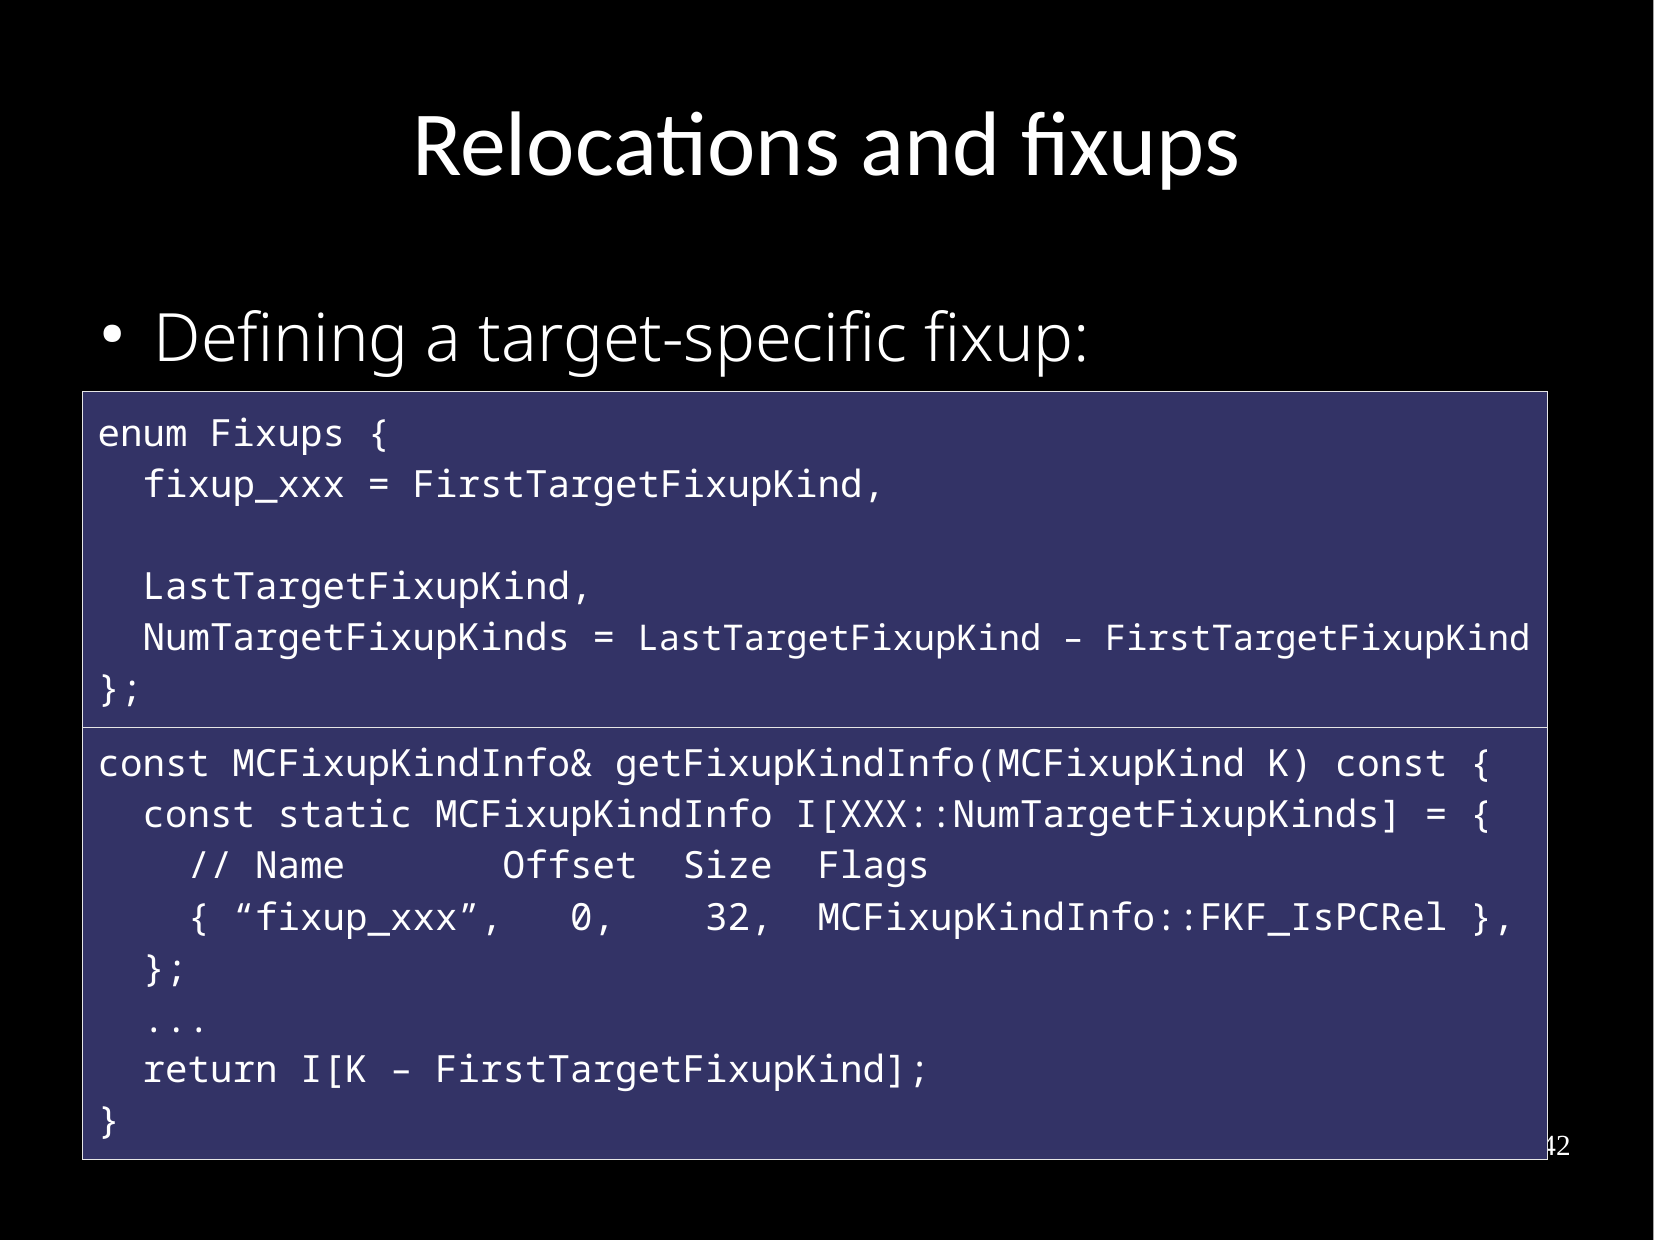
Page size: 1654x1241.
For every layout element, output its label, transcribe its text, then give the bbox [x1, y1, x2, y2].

list Defining a target-specific fixup: [82, 290, 1571, 1170]
text_box const MCFixupKindInfo& getFixupKindInfo(MCFixupKind K) const { const static MCFixupKindInfo I[XXX::NumTargetFixupKinds] = { // Name Offset Size Flags { “fixup_xxx”, 0, 32, MCFixupKindInfo::FKF_IsPCRel }, }; ... return I[K – FirstTargetFixupKind]; } [82, 728, 1548, 1052]
text_box enum Fixups { fixup_xxx = FirstTargetFixupKind, LastTargetFixupKind, NumTargetFixupKinds = LastTargetFixupKind – FirstTargetFixupKind }; [82, 391, 1548, 647]
title Relocations and fixups [82, 49, 1571, 257]
